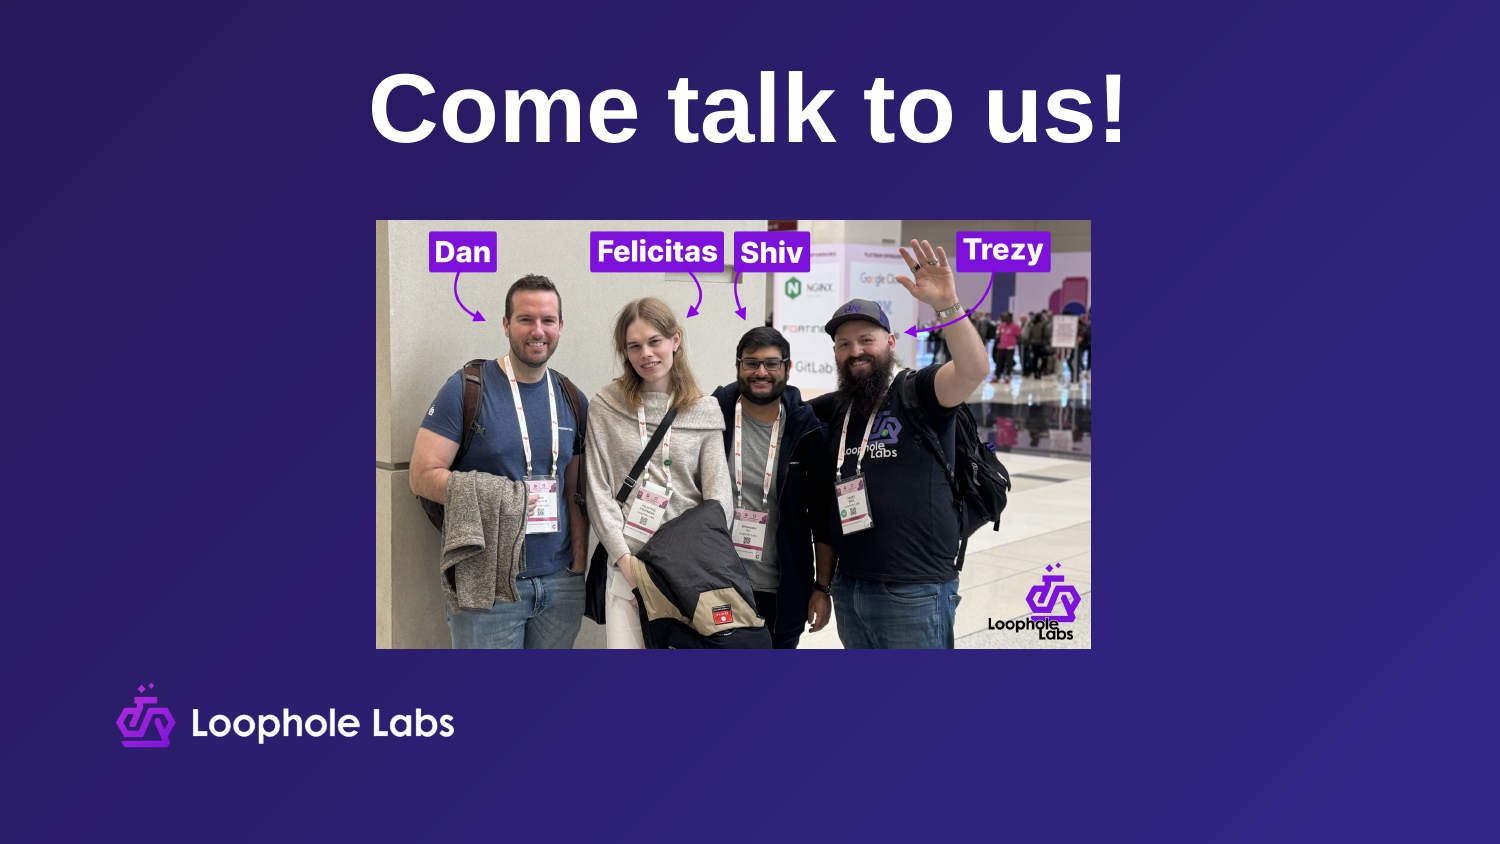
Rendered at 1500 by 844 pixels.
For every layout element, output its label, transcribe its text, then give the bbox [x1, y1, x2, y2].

picture [376, 220, 1091, 649]
title Come talk to us! [51, 0, 1449, 234]
picture [96, 661, 465, 773]
